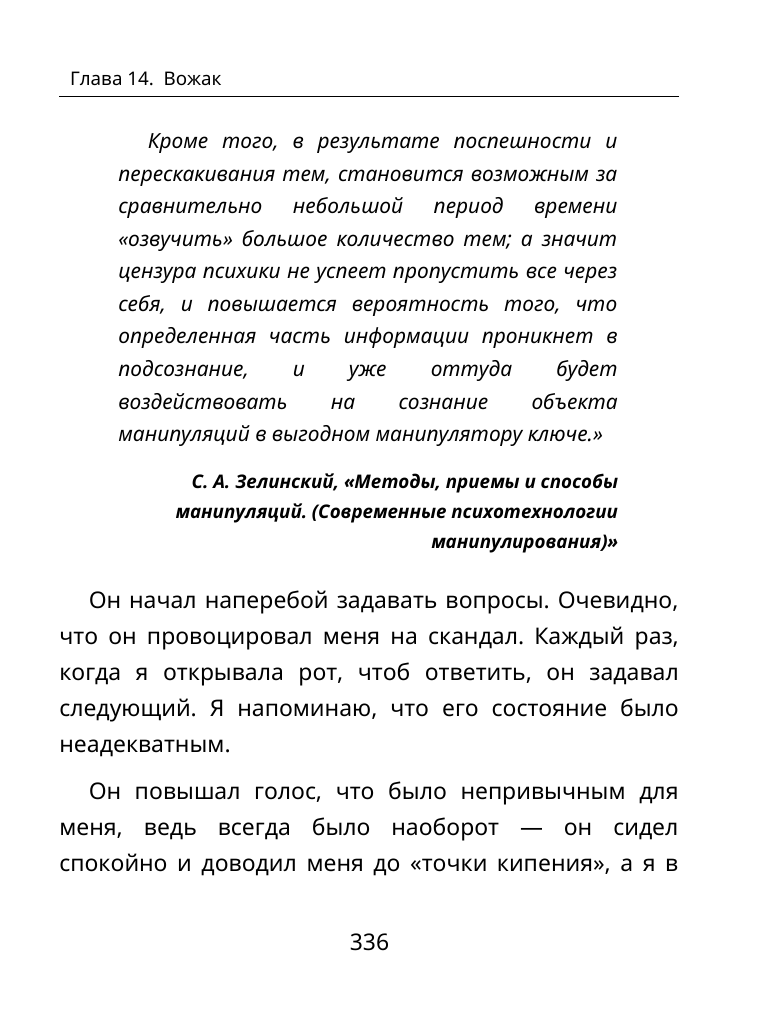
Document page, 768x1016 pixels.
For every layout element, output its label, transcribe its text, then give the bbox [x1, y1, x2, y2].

text С. А. Зелинский, «Методы, приемы и способы манипуляций. (Современные психотехнологии манипулирования)» [118, 464, 620, 554]
text Он повышал голос, что было непривычным для меня, ведь всегда было наоборот — он сидел спокойно и доводил меня до «точки кипения», а я в [59, 775, 679, 878]
text Кроме того, в результате поспешности и перескакивания тем, становится возможным за сравнительно небольшой период времени «озвучить» большое количество тем; а значит цензура психики не успеет пропустить все через себя, и повышается вероятность того, что определенная часть информации проникнет в подсознание, и уже оттуда будет воздействовать на сознание объекта манипуляций в выгодном манипулятору ключе.» [118, 126, 620, 448]
text Он начал наперебой задавать вопросы. Очевидно, что он провоцировал меня на скандал. Каждый раз, когда я открывала рот, чтоб ответить, он задавал следующий. Я напоминаю, что его состояние было неадекватным. [59, 584, 679, 759]
